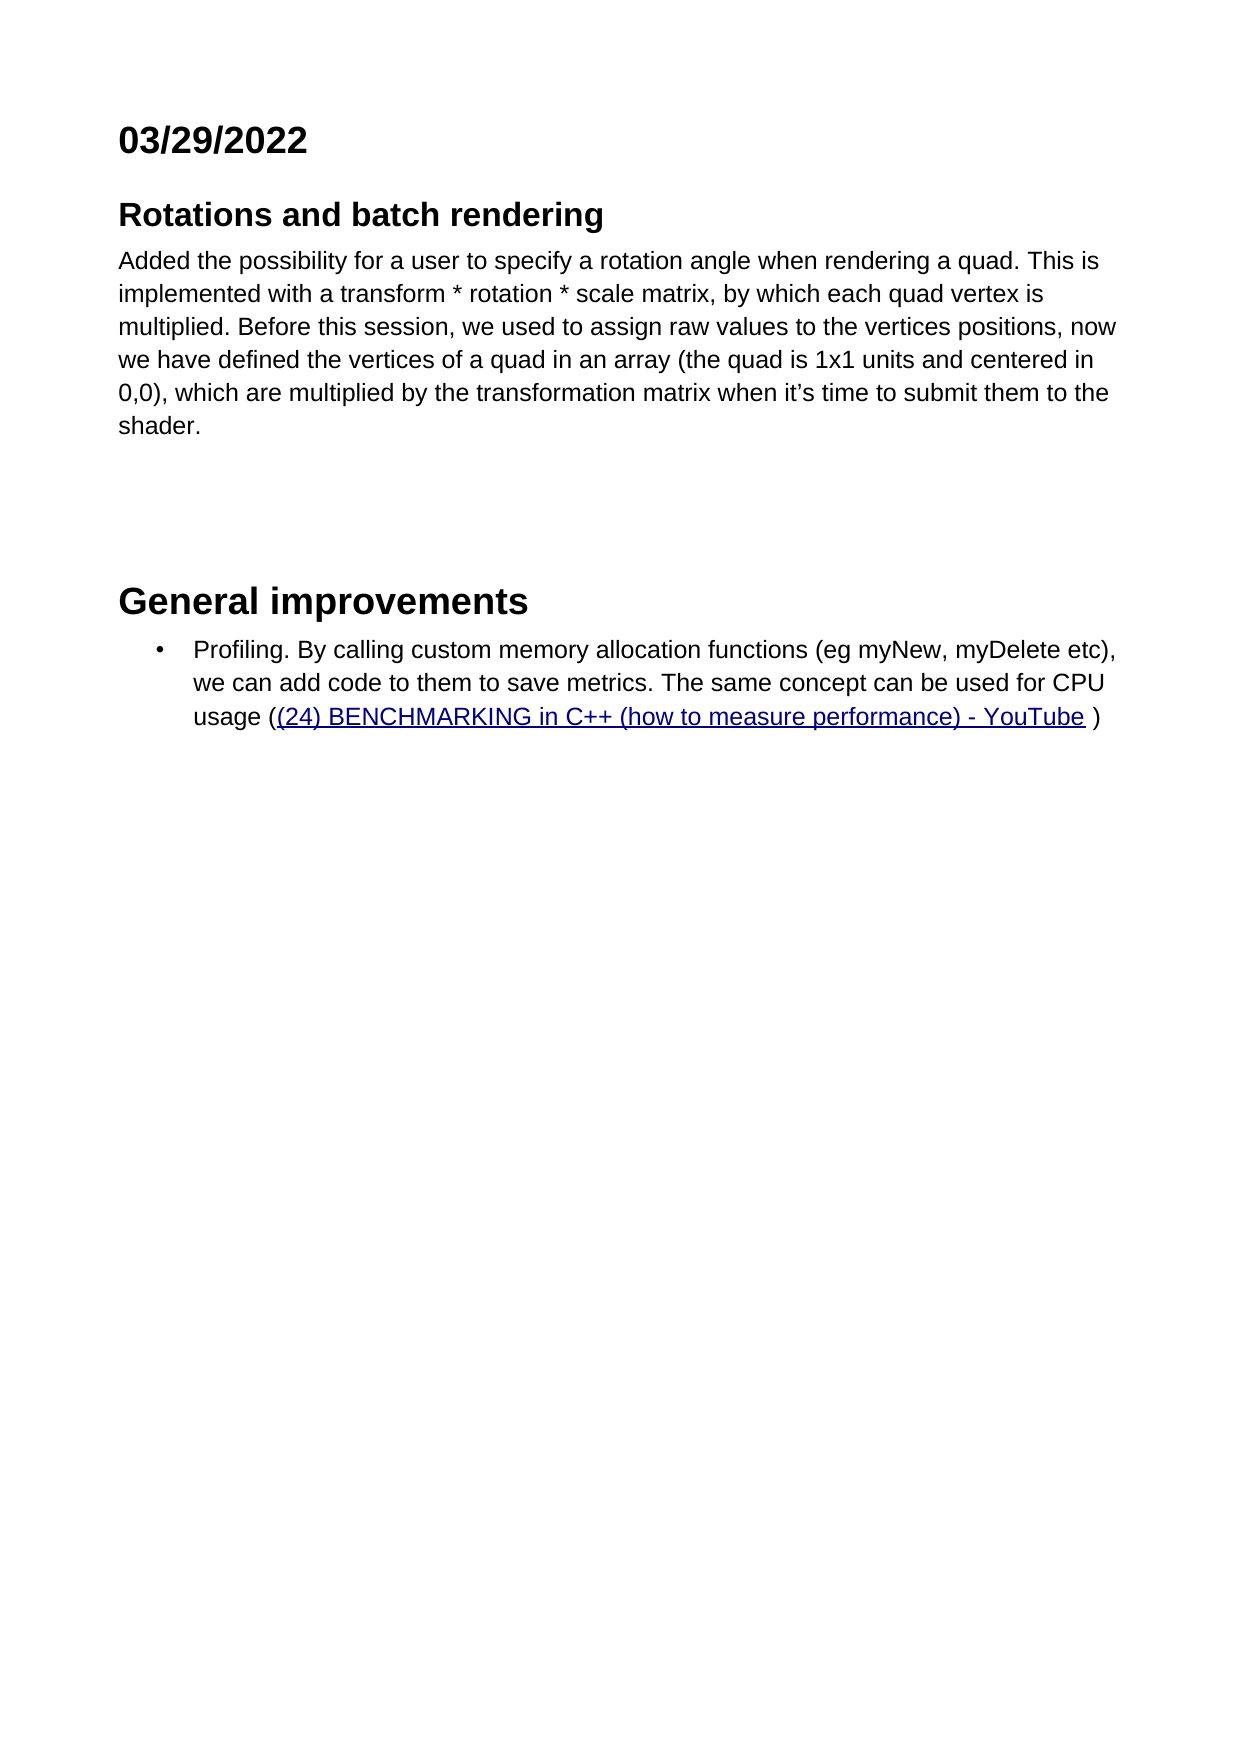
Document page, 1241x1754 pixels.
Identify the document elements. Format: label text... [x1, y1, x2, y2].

list Profiling. By calling custom memory allocation functions (eg myNew, myDelete etc), we can add code to them to save metrics. The same concept can be used for CPU usage ((24) BENCHMARKING in C++ (how to measure performance) - YouTube ) [156, 635, 1122, 730]
subtitle Rotations and batch rendering [118, 195, 1122, 234]
subtitle General improvements [118, 579, 1122, 623]
text Added the possibility for a user to specify a rotation angle when rendering a quad. This is implemented with a transform * rotation * scale matrix, by which each quad vertex is multiplied. Before this session, we used to assign raw values to the vertices positions, now we have defined the vertices of a quad in an array (the quad is 1x1 units and centered in 0,0), which are multiplied by the transformation matrix when it’s time to submit them to the shader. [118, 246, 1122, 440]
subtitle 03/29/2022 [118, 118, 1122, 162]
